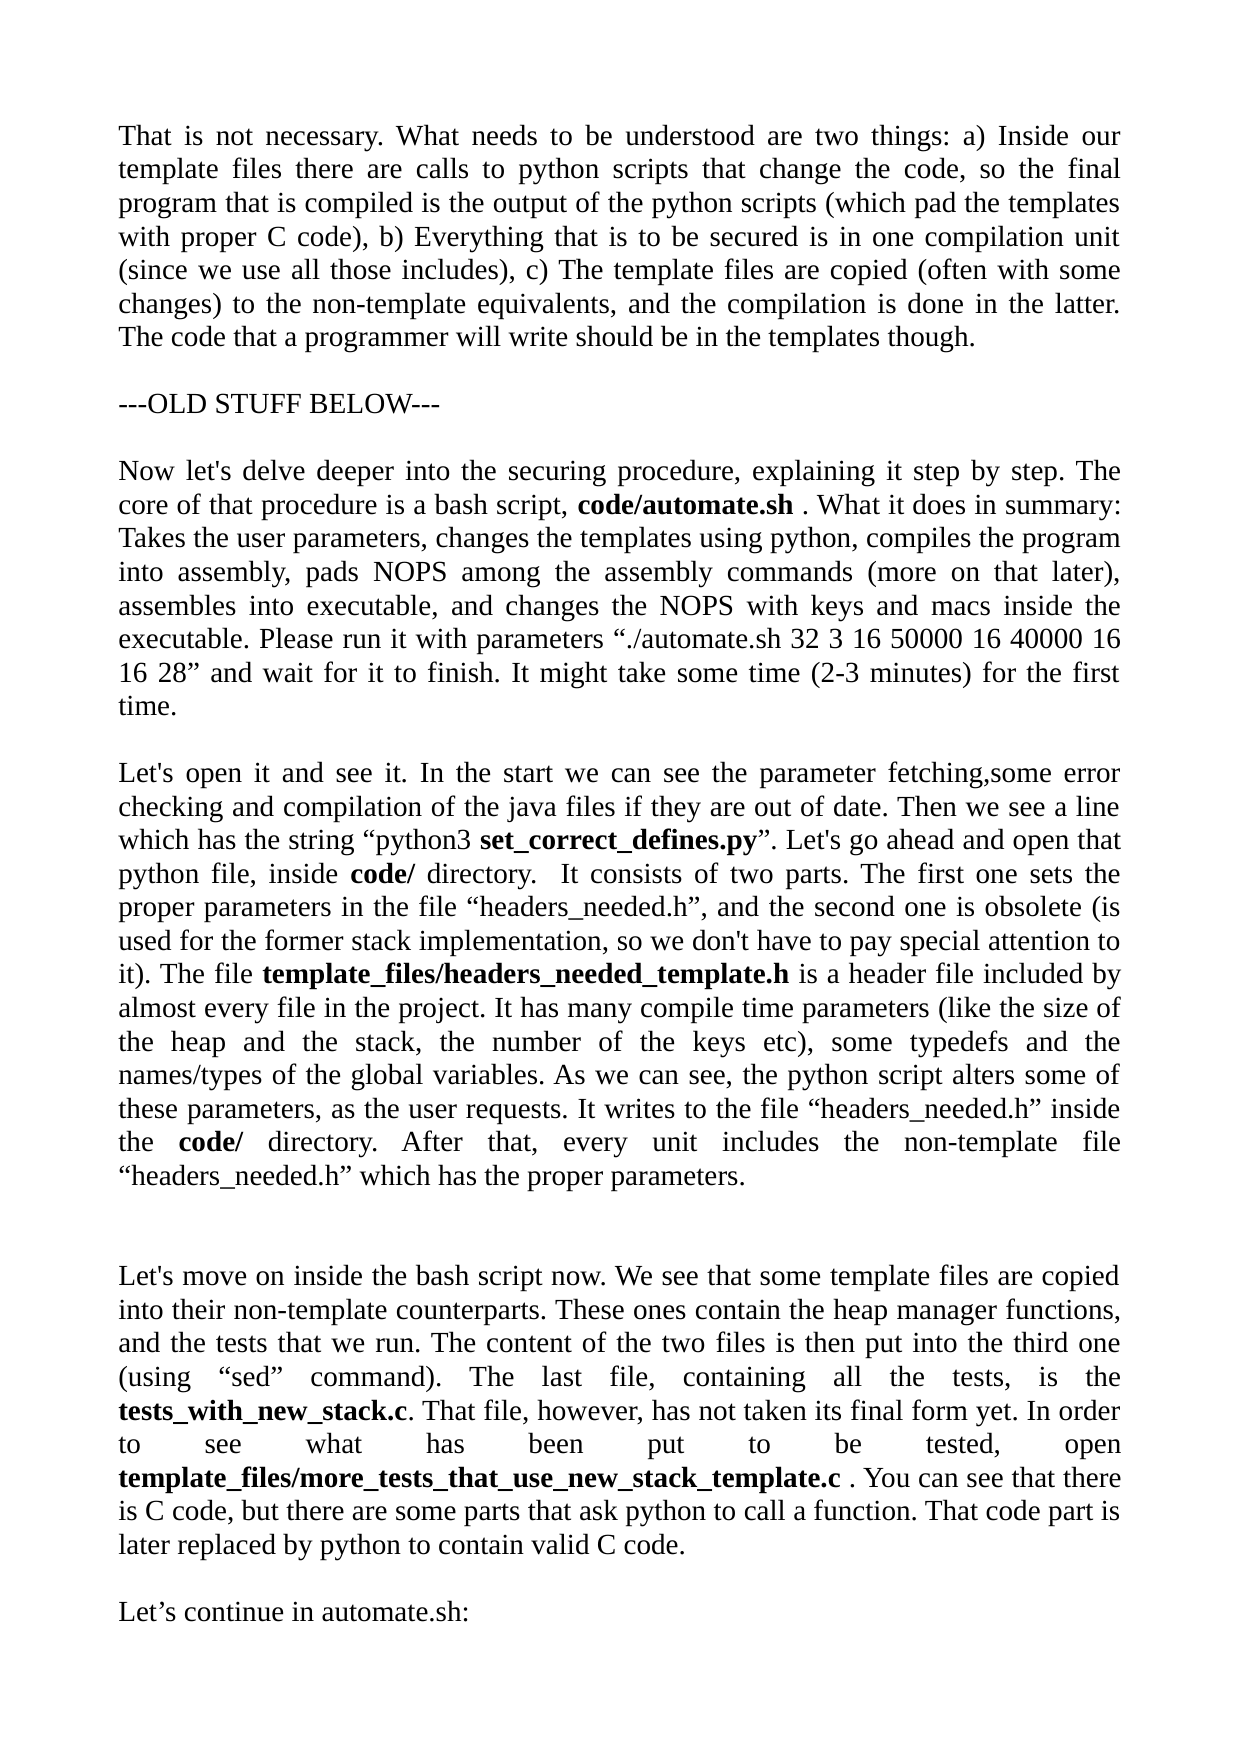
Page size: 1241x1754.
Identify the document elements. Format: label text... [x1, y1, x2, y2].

text Let’s continue in automate.sh: [118, 1594, 1122, 1627]
text Let's move on inside the bash script now. We see that some template files are copied into their non-template counterparts. These ones contain the heap manager functions, and the tests that we run. The content of the two files is then put into the third one (using “sed” command). The last file, containing all the tests, is the tests_with_new_stack.c. That file, however, has not taken its final form yet. In order to see what has been put to be tested, open template_files/more_tests_that_use_new_stack_template.c . You can see that there is C code, but there are some parts that ask python to call a function. That code part is later replaced by python to contain valid C code. [118, 1258, 1122, 1560]
text Now let's delve deeper into the securing procedure, explaining it step by step. The core of that procedure is a bash script, code/automate.sh . What it does in summary: Takes the user parameters, changes the templates using python, compiles the program into assembly, pads NOPS among the assembly commands (more on that later), assembles into executable, and changes the NOPS with keys and macs inside the executable. Please run it with parameters “./automate.sh 32 3 16 50000 16 40000 16 16 28” and wait for it to finish. It might take some time (2-3 minutes) for the first time. [118, 453, 1122, 722]
text ---OLD STUFF BELOW--- [118, 386, 1122, 420]
text That is not necessary. What needs to be understood are two things: a) Inside our template files there are calls to python scripts that change the code, so the final program that is compiled is the output of the python scripts (which pad the templates with proper C code), b) Everything that is to be secured is in one compilation unit (since we use all those includes), c) The template files are copied (often with some changes) to the non-template equivalents, and the compilation is done in the latter. The code that a programmer will write should be in the templates though. [118, 118, 1122, 353]
text Let's open it and see it. In the start we can see the parameter fetching,some error checking and compilation of the java files if they are out of date. Then we see a line which has the string “python3 set_correct_defines.py”. Let's go ahead and open that python file, inside code/ directory. It consists of two parts. The first one sets the proper parameters in the file “headers_needed.h”, and the second one is obsolete (is used for the former stack implementation, so we don't have to pay special attention to it). The file template_files/headers_needed_template.h is a header file included by almost every file in the project. It has many compile time parameters (like the size of the heap and the stack, the number of the keys etc), some typedefs and the names/types of the global variables. As we can see, the python script alters some of these parameters, as the user requests. It writes to the file “headers_needed.h” inside the code/ directory. After that, every unit includes the non-template file “headers_needed.h” which has the proper parameters. [118, 755, 1122, 1191]
